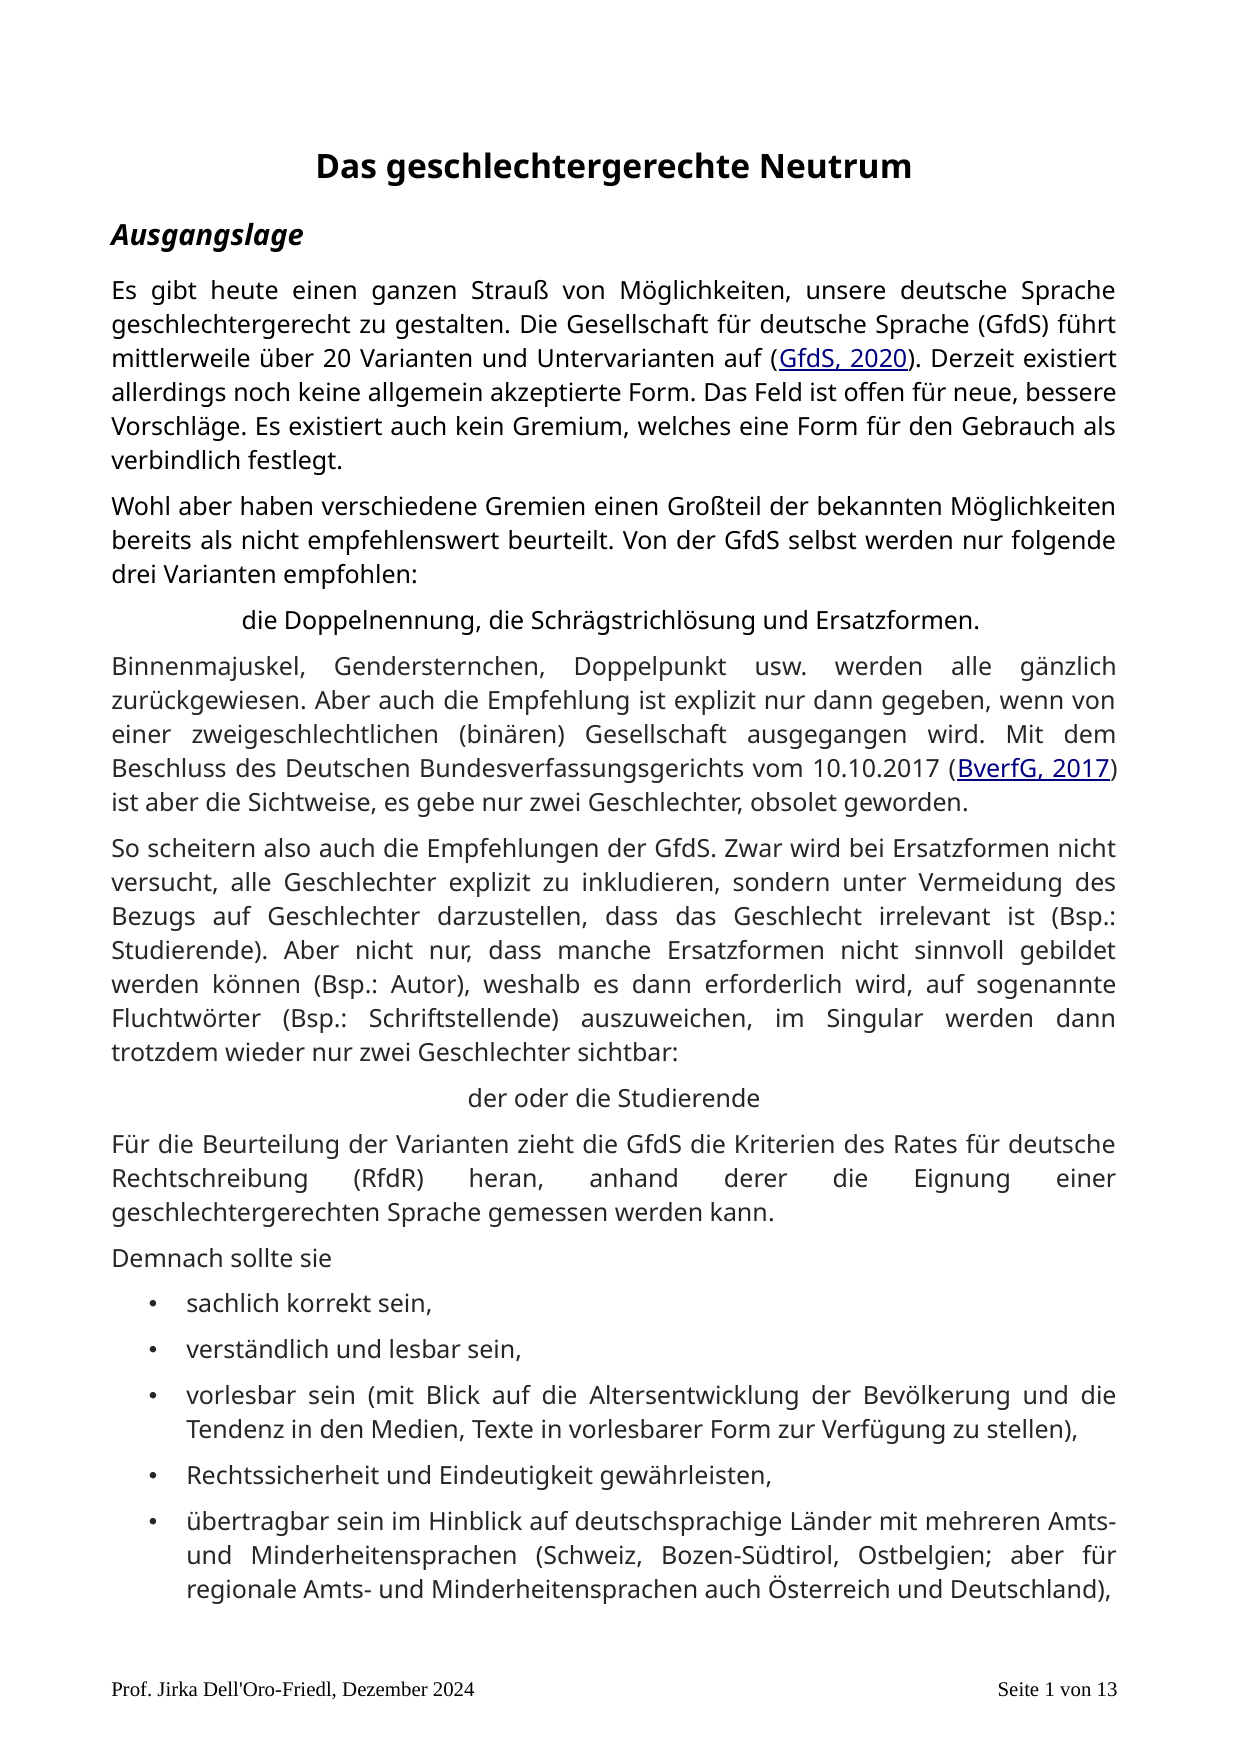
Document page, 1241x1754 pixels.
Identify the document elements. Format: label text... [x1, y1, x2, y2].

list Rechtssicherheit und Eindeutigkeit gewährleisten, [148, 1458, 1117, 1492]
list sachlich korrekt sein, [148, 1286, 1117, 1320]
subtitle Ausgangslage [111, 214, 1117, 254]
text So scheitern also auch die Empfehlungen der GfdS. Zwar wird bei Ersatzformen nicht versucht, alle Geschlechter explizit zu inkludieren, sondern unter Vermeidung des Bezugs auf Geschlechter darzustellen, dass das Geschlecht irrelevant ist (Bsp.: Studierende). Aber nicht nur, dass manche Ersatzformen nicht sinnvoll gebildet werden können (Bsp.: Autor), weshalb es dann erforderlich wird, auf sogenannte Fluchtwörter (Bsp.: Schriftstellende) auszuweichen, im Singular werden dann trotzdem wieder nur zwei Geschlechter sichtbar: [111, 830, 1117, 1069]
text Für die Beurteilung der Varianten zieht die GfdS die Kriterien des Rates für deutsche Rechtschreibung (RfdR) heran, anhand derer die Eignung einer geschlechtergerechten Sprache gemessen werden kann. [111, 1126, 1117, 1228]
text Wohl aber haben verschiedene Gremien einen Großteil der bekannten Möglichkeiten bereits als nicht empfehlenswert beurteilt. Von der GfdS selbst werden nur folgende drei Varianten empfohlen: [111, 488, 1117, 591]
text die Doppelnennung, die Schrägstrichlösung und Ersatzformen. [111, 602, 1117, 636]
text der oder die Studierende [111, 1081, 1117, 1114]
list übertragbar sein im Hinblick auf deutschsprachige Länder mit mehreren Amts-und Minderheitensprachen (Schweiz, Bozen-Südtirol, Ostbelgien; aber für regionale Amts- und Minderheitensprachen auch Österreich und Deutschland), [148, 1503, 1117, 1606]
text Binnenmajuskel, Gendersternchen, Doppelpunkt usw. werden alle gänzlich zurückgewiesen. Aber auch die Empfehlung ist explizit nur dann gegeben, wenn von einer zweigeschlechtlichen (binären) Gesellschaft ausgegangen wird. Mit dem Beschluss des Deutschen Bundesverfassungsgerichts vom 10.10.2017 (BverfG, 2017) ist aber die Sichtweise, es gebe nur zwei Geschlechter, obsolet geworden. [111, 648, 1117, 818]
text Es gibt heute einen ganzen Strauß von Möglichkeiten, unsere deutsche Sprache geschlechtergerecht zu gestalten. Die Gesellschaft für deutsche Sprache (GfdS) führt mittlerweile über 20 Varianten und Untervarianten auf (GfdS, 2020). Derzeit existiert allerdings noch keine allgemein akzeptierte Form. Das Feld ist offen für neue, bessere Vorschläge. Es existiert auch kein Gremium, welches eine Form für den Gebrauch als verbindlich festlegt. [111, 272, 1117, 477]
text Demnach sollte sie [111, 1240, 1117, 1274]
list verständlich und lesbar sein, [148, 1332, 1117, 1366]
list vorlesbar sein (mit Blick auf die Altersentwicklung der Bevölkerung und die Tendenz in den Medien, Texte in vorlesbarer Form zur Verfügung zu stellen), [148, 1378, 1117, 1446]
subtitle Das geschlechtergerechte Neutrum [111, 143, 1117, 189]
